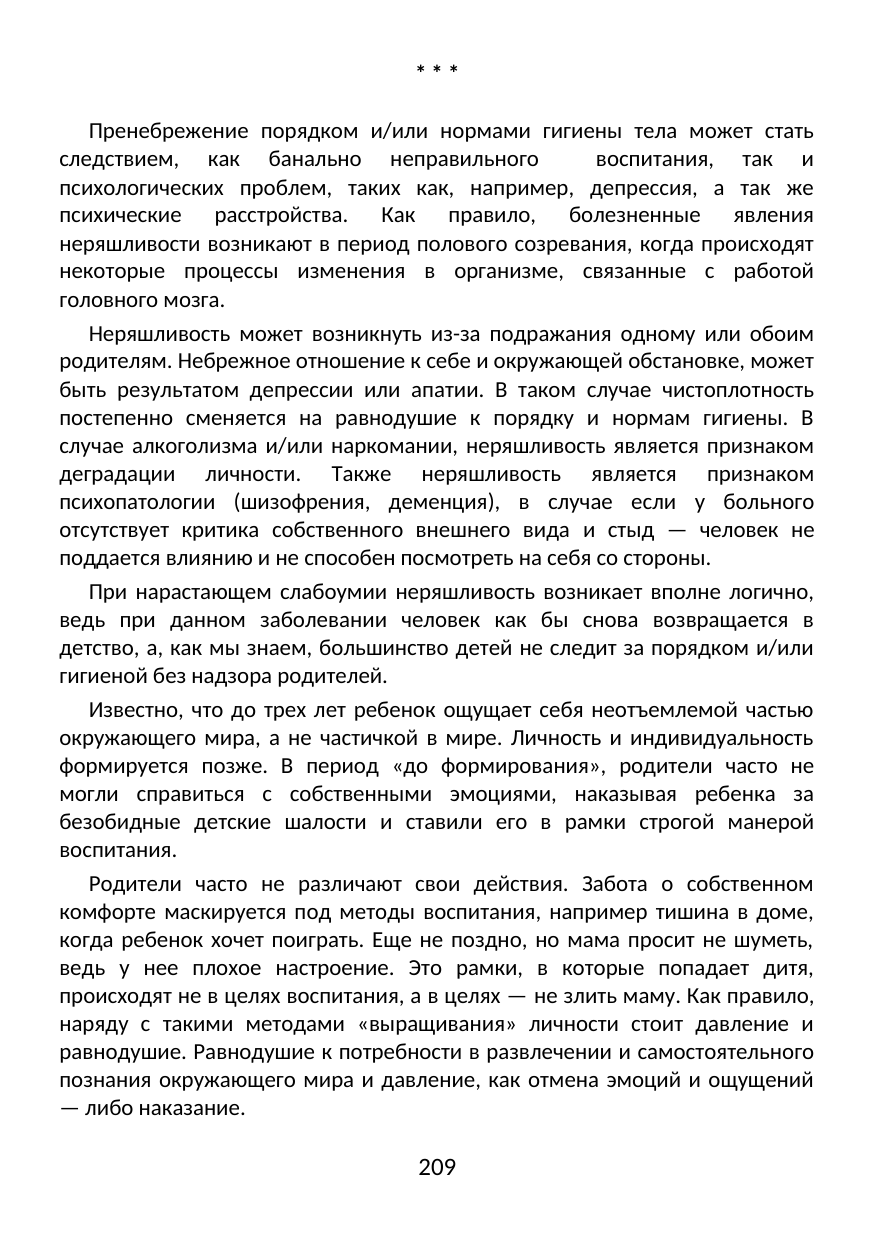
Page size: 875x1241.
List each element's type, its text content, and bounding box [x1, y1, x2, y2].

text Неряшливость может возникнуть из-за подражания одному или обоим родителям. Небрежное отношение к себе и окружающей обстановке, может быть результатом депрессии или апатии. В таком случае чистоплотность постепенно сменяется на равнодушие к порядку и нормам гигиены. В случае алкоголизма и/или наркомании, неряшливость является признаком деградации личности. Также неряшливость является признаком психопатологии (шизофрения, деменция), в случае если у больного отсутствует критика собственного внешнего вида и стыд — человек не поддается влиянию и не способен посмотреть на себя со стороны. [59, 319, 815, 571]
text При нарастающем слабоумии неряшливость возникает вполне логично, ведь при данном заболевании человек как бы снова возвращается в детство, а, как мы знаем, большинство детей не следит за порядком и/или гигиеной без надзора родителей. [59, 577, 815, 689]
text Пренебрежение порядком и/или нормами гигиены тела может стать следствием, как банально неправильного воспитания, так и психологических проблем, таких как, например, депрессия, а так же психические расстройства. Как правило, болезненные явления неряшливости возникают в период полового созревания, когда происходят некоторые процессы изменения в организме, связанные с работой головного мозга. [59, 117, 815, 313]
text Родители часто не различают свои действия. Забота о собственном комфорте маскируется под методы воспитания, например тишина в доме, когда ребенок хочет поиграть. Еще не поздно, но мама просит не шуметь, ведь у нее плохое настроение. Это рамки, в которые попадает дитя, происходят не в целях воспитания, а в целях — не злить маму. Как правило, наряду с такими методами «выращивания» личности стоит давление и равнодушие. Равнодушие к потребности в развлечении и самостоятельного познания окружающего мира и давление, как отмена эмоций и ощущений — либо наказание. [59, 869, 815, 1121]
text Известно, что до трех лет ребенок ощущает себя неотъемлемой частью окружающего мира, а не частичкой в мире. Личность и индивидуальность формируется позже. В период «до формирования», родители часто не могли справиться с собственными эмоциями, наказывая ребенка за безобидные детские шалости и ставили его в рамки строгой манерой воспитания. [59, 695, 815, 863]
subtitle * * * [59, 59, 815, 87]
